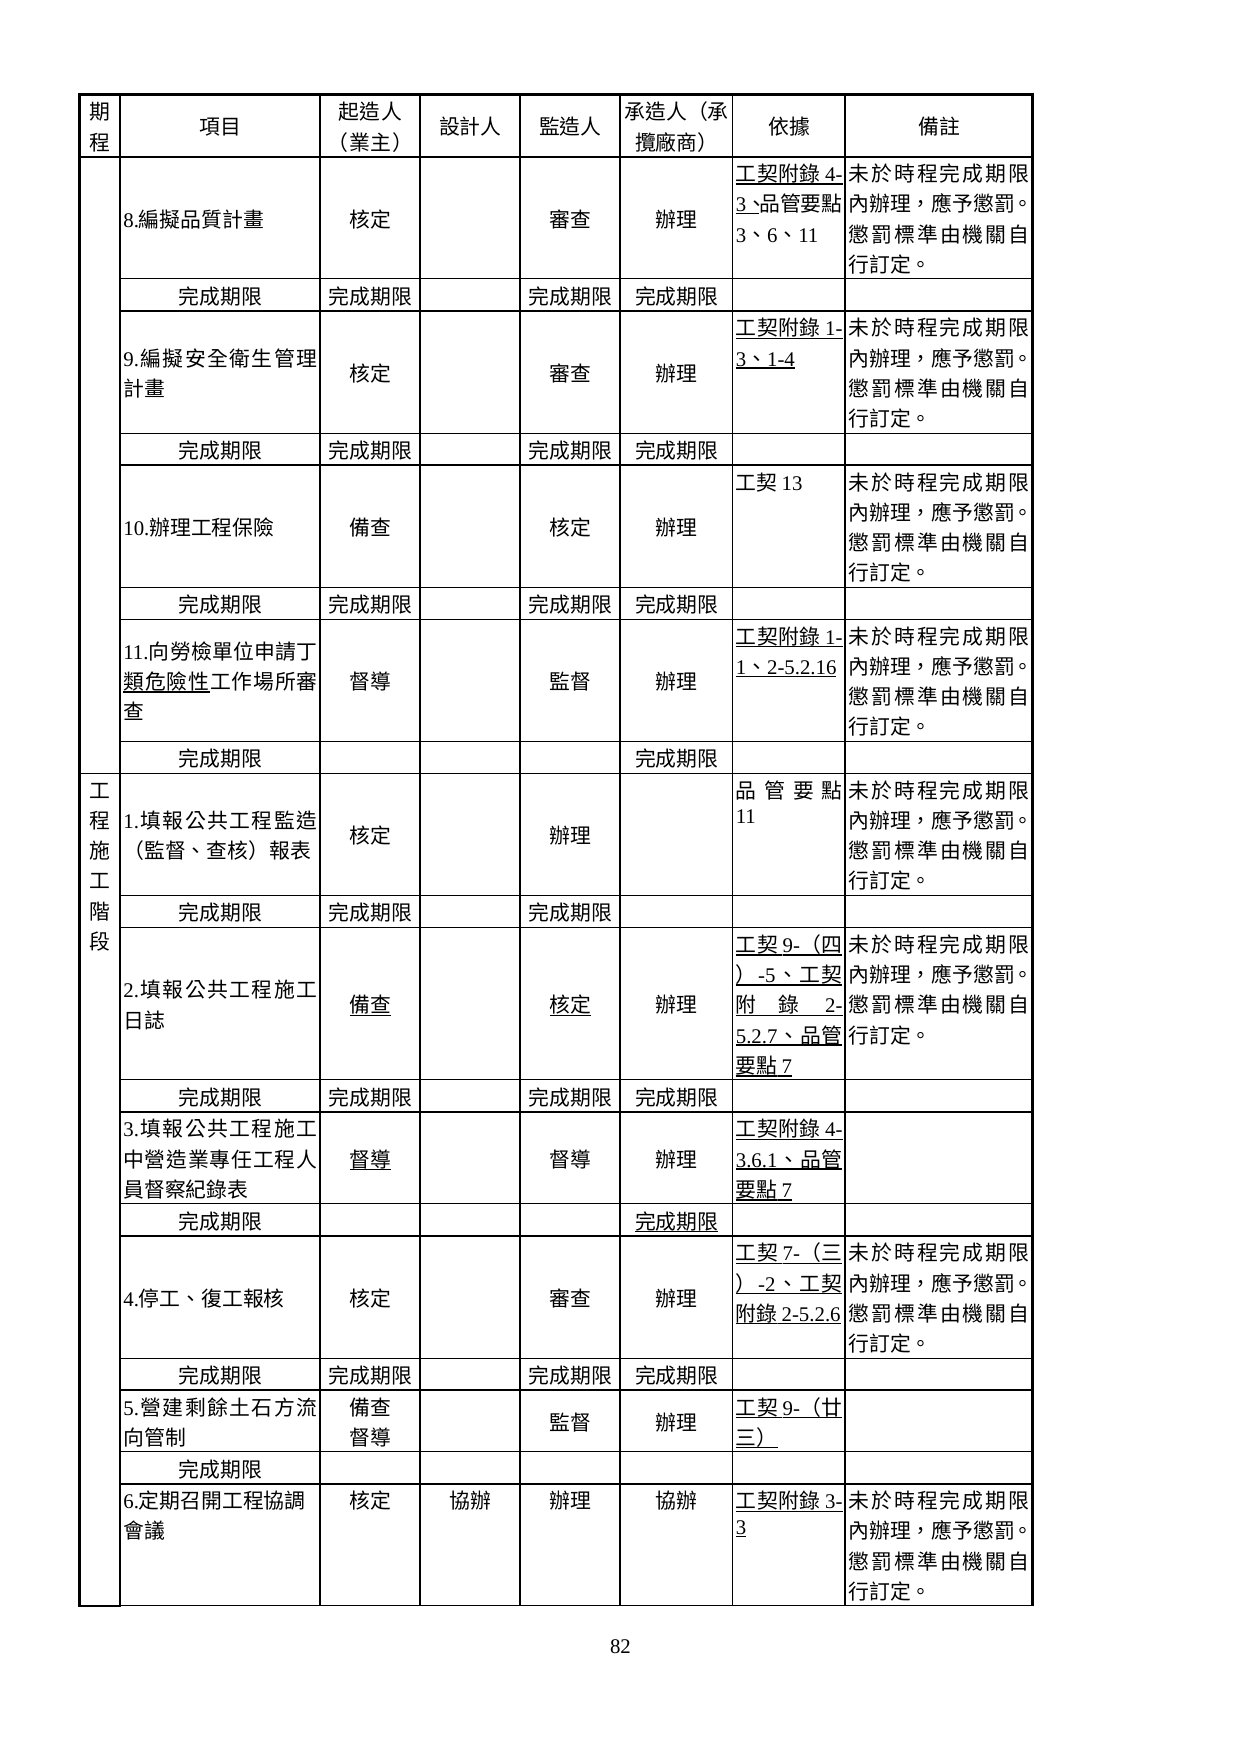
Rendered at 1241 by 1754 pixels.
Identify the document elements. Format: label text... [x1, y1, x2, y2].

table_cell 未於時程完成期限內辦理，應予懲罰。 懲罰標準由機關自行訂定。 [846, 620, 1031, 741]
table_cell 工契附錄4-3.6.1、品管要點7 [733, 1113, 844, 1203]
table_cell 協辦 [421, 1485, 519, 1605]
table_cell 審查 [521, 312, 619, 432]
table_cell 5.營建剩餘土石方流向管制 [121, 1391, 319, 1451]
table_cell 未於時程完成期限內辦理，應予懲罰。 懲罰標準由機關自行訂定。 [846, 312, 1031, 432]
table_cell 未於時程完成期限內辦理，應予懲罰。 懲罰標準由機關自行訂定。 [846, 928, 1031, 1079]
table_cell [421, 1204, 519, 1235]
table_cell 完成期限 [121, 1452, 319, 1483]
table_cell [846, 434, 1031, 464]
table_cell 核定 [321, 1485, 419, 1605]
table_cell [733, 1204, 844, 1235]
table_cell [321, 1204, 419, 1235]
table_cell 2.填報公共工程施工日誌 [121, 928, 319, 1079]
table_cell 完成期限 [321, 279, 419, 310]
table_cell 11.向勞檢單位申請丁類危險性工作場所審查 [121, 620, 319, 741]
table_cell [421, 896, 519, 927]
table_cell 審查 [521, 1237, 619, 1357]
table_cell 辦理 [621, 928, 732, 1079]
table_header 期程 [81, 96, 119, 156]
table_cell [846, 896, 1031, 927]
table_cell 辦理 [621, 620, 732, 741]
table_cell 督導 [321, 1113, 419, 1203]
table_cell [521, 1204, 619, 1235]
table_cell [733, 742, 844, 773]
table_cell [421, 742, 519, 773]
table_cell 工契9-（廿三） [733, 1391, 844, 1451]
table_cell 協辦 [621, 1485, 732, 1605]
table_cell 完成期限 [321, 1080, 419, 1111]
table_cell [846, 742, 1031, 773]
table_cell 完成期限 [621, 279, 732, 310]
table_cell [621, 774, 732, 895]
table_cell 完成期限 [621, 742, 732, 773]
table_cell [421, 466, 519, 587]
table_cell [421, 158, 519, 278]
table_cell 辦理 [621, 1391, 732, 1451]
table_cell [421, 1391, 519, 1451]
table_cell 備查 [321, 466, 419, 587]
table_cell [521, 742, 619, 773]
table_cell [421, 1080, 519, 1111]
table_cell 完成期限 [621, 1359, 732, 1389]
table_cell 辦理 [621, 158, 732, 278]
table_cell [846, 1204, 1031, 1235]
table_cell 工契9-（四）-5、工契附錄2-5.2.7、品管要點7 [733, 928, 844, 1079]
table_cell [733, 434, 844, 464]
table_cell [846, 1391, 1031, 1451]
table_cell 督導 [521, 1113, 619, 1203]
table_cell 完成期限 [521, 434, 619, 464]
table_cell [421, 928, 519, 1079]
table_cell 工契7-（三）-2、工契附錄2-5.2.6 [733, 1237, 844, 1357]
table_cell [733, 1452, 844, 1483]
table_header 設計人 [421, 96, 519, 156]
table_cell 工契附錄4-3、品管要點3、6、11 [733, 158, 844, 278]
table_cell 未於時程完成期限內辦理，應予懲罰。 懲罰標準由機關自行訂定。 [846, 158, 1031, 278]
table_cell 完成期限 [621, 1204, 732, 1235]
table_cell 6.定期召開工程協調 會議 [121, 1485, 319, 1605]
table_cell 10.辦理工程保險 [121, 466, 319, 587]
table_cell [421, 434, 519, 464]
table_header 依據 [733, 96, 844, 156]
table_cell [421, 774, 519, 895]
table_cell [421, 1237, 519, 1357]
table_cell 核定 [521, 466, 619, 587]
table_cell 辦理 [621, 312, 732, 432]
table_cell 完成期限 [321, 896, 419, 927]
table_cell [421, 1113, 519, 1203]
table_cell 審查 [521, 158, 619, 278]
table_cell 完成期限 [621, 588, 732, 618]
table_cell 完成期限 [521, 1359, 619, 1389]
table_cell [421, 1359, 519, 1389]
table_cell 4.停工、復工報核 [121, 1237, 319, 1357]
table_cell 工程施工階段 [81, 774, 119, 1605]
table_cell 未於時程完成期限內辦理，應予懲罰。 懲罰標準由機關自行訂定。 [846, 466, 1031, 587]
table_cell 完成期限 [621, 1080, 732, 1111]
table_cell 完成期限 [321, 1359, 419, 1389]
table_cell 8.編擬品質計畫 [121, 158, 319, 278]
table_cell [846, 588, 1031, 618]
table_cell 品管要點11 [733, 774, 844, 895]
table_cell 完成期限 [521, 896, 619, 927]
table_cell [421, 312, 519, 432]
table_cell 督導 [321, 620, 419, 741]
table_cell 辦理 [621, 466, 732, 587]
table_cell 辦理 [521, 1485, 619, 1605]
table_cell 完成期限 [121, 1359, 319, 1389]
table_cell 完成期限 [121, 742, 319, 773]
table_cell 完成期限 [121, 1080, 319, 1111]
table_cell [621, 1452, 732, 1483]
table_cell [733, 896, 844, 927]
table_cell [733, 279, 844, 310]
table_cell 完成期限 [521, 1080, 619, 1111]
table_cell 未於時程完成期限內辦理，應予懲罰。 懲罰標準由機關自行訂定。 [846, 1485, 1031, 1605]
table_cell 工契13 [733, 466, 844, 587]
table_cell [621, 896, 732, 927]
table_cell 監督 [521, 620, 619, 741]
table_cell [321, 742, 419, 773]
table_header 監造人 [521, 96, 619, 156]
table_cell [846, 1080, 1031, 1111]
table_cell [421, 1452, 519, 1483]
table_cell 未於時程完成期限內辦理，應予懲罰。 懲罰標準由機關自行訂定。 [846, 1237, 1031, 1357]
table_cell [421, 588, 519, 618]
table_cell 完成期限 [621, 434, 732, 464]
table_cell [733, 1080, 844, 1111]
table_header 承造人（承攬廠商） [621, 96, 732, 156]
table_cell 核定 [321, 312, 419, 432]
table_header 項目 [121, 96, 319, 156]
table_cell 核定 [321, 158, 419, 278]
table_cell 完成期限 [521, 588, 619, 618]
table_cell 3.填報公共工程施工中營造業專任工程人員督察紀錄表 [121, 1113, 319, 1203]
table_cell 備查 督導 [321, 1391, 419, 1451]
table_cell 核定 [321, 774, 419, 895]
table_cell [846, 1113, 1031, 1203]
table_cell 工契附錄1-3、1-4 [733, 312, 844, 432]
table_cell 未於時程完成期限內辦理，應予懲罰。 懲罰標準由機關自行訂定。 [846, 774, 1031, 895]
table_cell 完成期限 [121, 1204, 319, 1235]
table_cell [846, 279, 1031, 310]
table_cell 備查 [321, 928, 419, 1079]
table_cell 完成期限 [121, 588, 319, 618]
table_cell 辦理 [621, 1237, 732, 1357]
table_cell 9.編擬安全衛生管理計畫 [121, 312, 319, 432]
table_cell [321, 1452, 419, 1483]
table_cell 辦理 [521, 774, 619, 895]
table_cell 工契附錄3-3 [733, 1485, 844, 1605]
table_cell 監督 [521, 1391, 619, 1451]
table_header 起造人 （業主） [321, 96, 419, 156]
table_cell 完成期限 [521, 279, 619, 310]
table_cell [521, 1452, 619, 1483]
table_cell [733, 588, 844, 618]
table_cell [421, 620, 519, 741]
table_cell 核定 [521, 928, 619, 1079]
table_cell 辦理 [621, 1113, 732, 1203]
table_cell 完成期限 [121, 434, 319, 464]
table_cell 核定 [321, 1237, 419, 1357]
table_cell [421, 279, 519, 310]
table_cell [733, 1359, 844, 1389]
table_cell 完成期限 [321, 434, 419, 464]
table_cell 1.填報公共工程監造（監督、查核）報表 [121, 774, 319, 895]
table_cell 完成期限 [321, 588, 419, 618]
table_cell 完成期限 [121, 896, 319, 927]
table_header 備註 [846, 96, 1031, 156]
table_cell 工契附錄1-1、2-5.2.16 [733, 620, 844, 741]
table_cell [846, 1359, 1031, 1389]
table_cell [846, 1452, 1031, 1483]
table_cell 完成期限 [121, 279, 319, 310]
